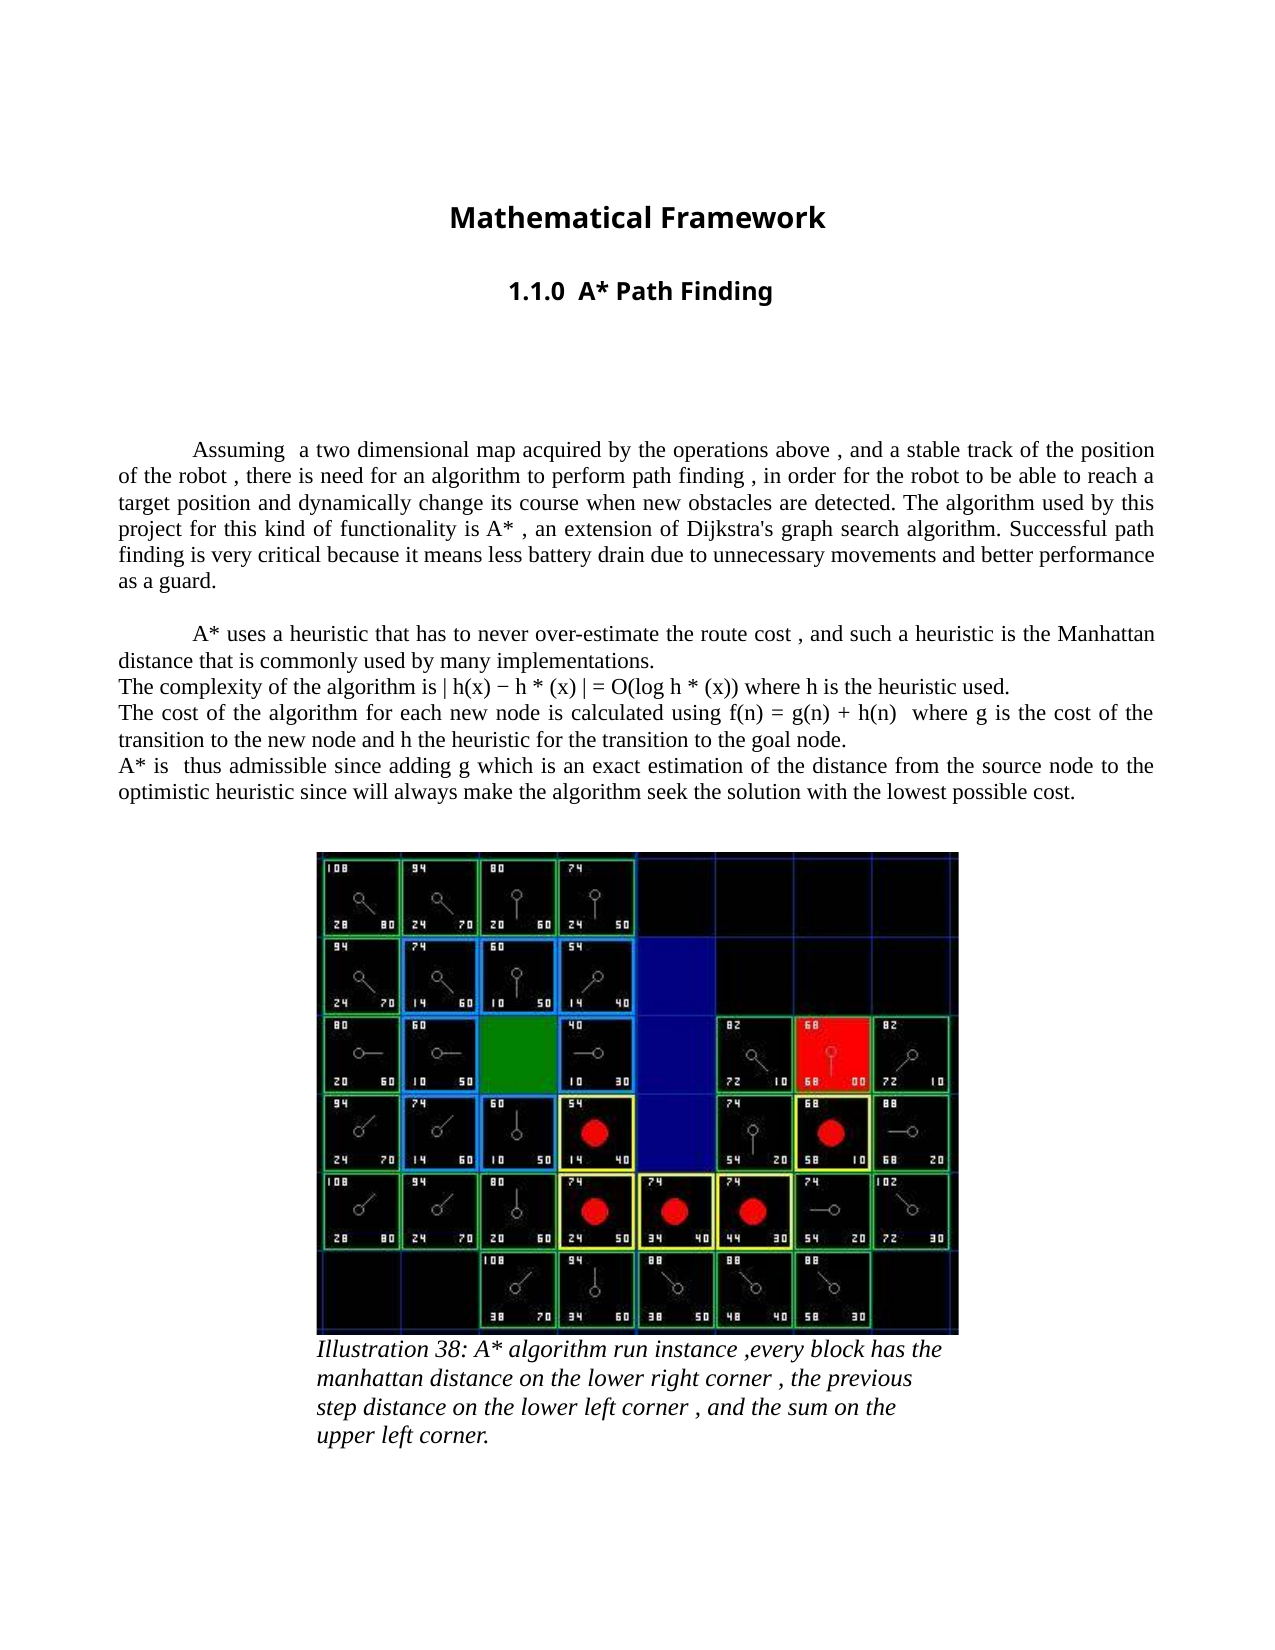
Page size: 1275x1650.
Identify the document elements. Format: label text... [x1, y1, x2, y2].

text Assuming a two dimensional map acquired by the operations above , and a stable track of the position of the robot , there is need for an algorithm to perform path finding , in order for the robot to be able to reach a target position and dynamically change its course when new obstacles are detected. The algorithm used by this project for this kind of functionality is A* , an extension of Dijkstra's graph search algorithm. Successful path finding is very critical because it means less battery drain due to unnecessary movements and better performance as a guard. [118, 436, 1157, 594]
text 1.1.0 A* Path Finding [118, 274, 1157, 308]
text The cost of the algorithm for each new node is calculated using f(n) = g(n) + h(n) where g is the cost of the transition to the new node and h the heuristic for the transition to the goal node. [118, 699, 1157, 752]
text A* is thus admissible since adding g which is an exact estimation of the distance from the source node to the optimistic heuristic since will always make the algorithm seek the solution with the lowest possible cost. [118, 752, 1157, 805]
text A* uses a heuristic that has to never over-estimate the route cost , and such a heuristic is the Manhattan distance that is commonly used by many implementations. [118, 620, 1157, 673]
text Mathematical Framework [118, 197, 1157, 237]
picture [316, 852, 959, 1335]
text The complexity of the algorithm is | h(x) − h * (x) | = O(log h * (x)) where h is the heuristic used. [118, 673, 1157, 699]
text Illustration 38: A* algorithm run instance ,every block has the manhattan distance on the lower right corner , the previous step distance on the lower left corner , and the sum on the upper left corner. [316, 1335, 959, 1449]
